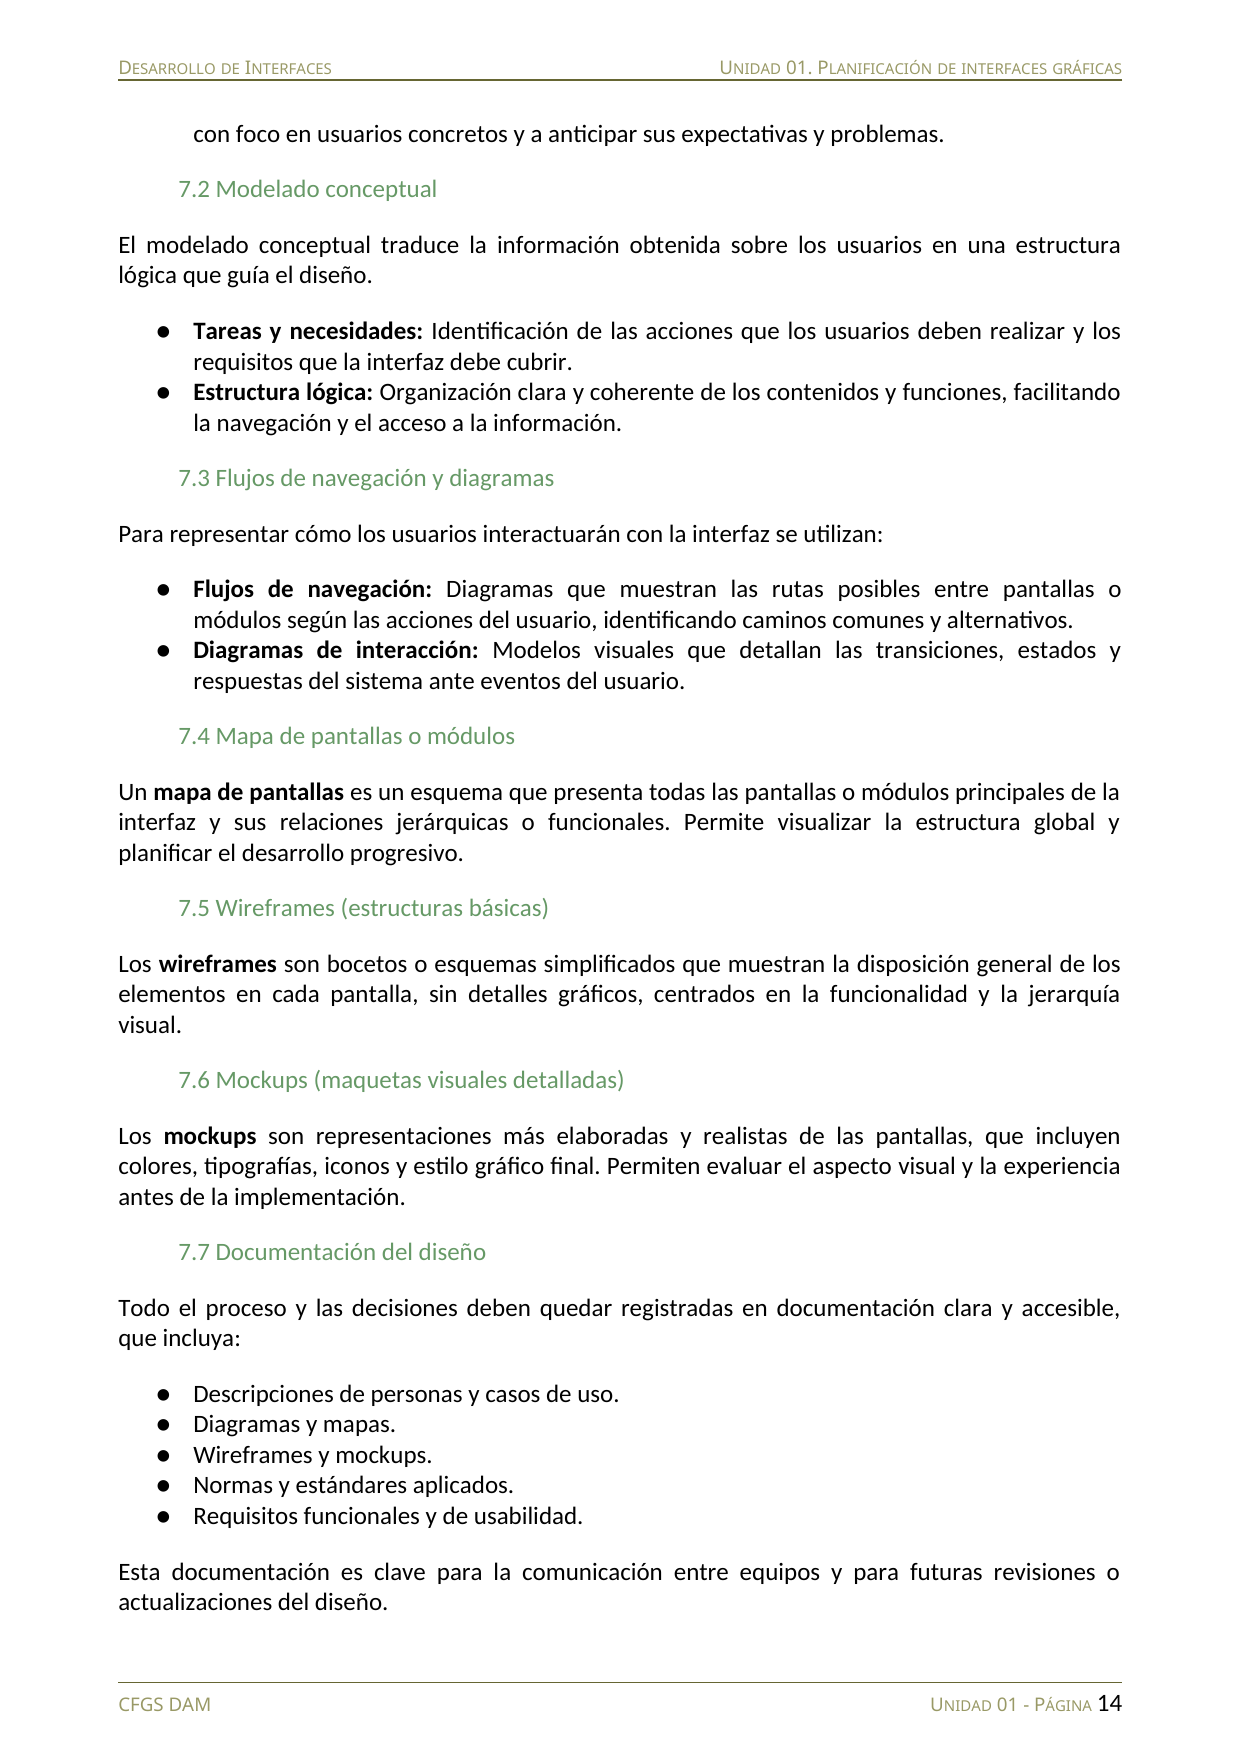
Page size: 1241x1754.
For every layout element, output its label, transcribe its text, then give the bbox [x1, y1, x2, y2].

text Para representar cómo los usuarios interactuarán con la interfaz se utilizan: [118, 518, 1122, 548]
text Los wireframes son bocetos o esquemas simplificados que muestran la disposición general de los elementos en cada pantalla, sin detalles gráficos, centrados en la funcionalidad y la jerarquía visual. [118, 948, 1122, 1039]
text El modelado conceptual traduce la información obtenida sobre los usuarios en una estructura lógica que guía el diseño. [118, 229, 1122, 290]
list con foco en usuarios concretos y a anticipar sus expectativas y problemas. [156, 118, 1122, 148]
list Diagramas de interacción: Modelos visuales que detallan las transiciones, estados y respuestas del sistema ante eventos del usuario. [156, 634, 1122, 695]
list Wireframes y mockups. [156, 1439, 1122, 1470]
subtitle 7.6 Mockups (maquetas visuales detalladas) [178, 1064, 1122, 1095]
text Todo el proceso y las decisiones deben quedar registradas en documentación clara y accesible, que incluya: [118, 1292, 1122, 1353]
list Estructura lógica: Organización clara y coherente de los contenidos y funciones, facilitando la navegación y el acceso a la información. [156, 376, 1122, 437]
list Tareas y necesidades: Identificación de las acciones que los usuarios deben realizar y los requisitos que la interfaz debe cubrir. [156, 315, 1122, 376]
list Flujos de navegación: Diagramas que muestran las rutas posibles entre pantallas o módulos según las acciones del usuario, identificando caminos comunes y alternativos. [156, 573, 1122, 634]
text Un mapa de pantallas es un esquema que presenta todas las pantallas o módulos principales de la interfaz y sus relaciones jerárquicas o funcionales. Permite visualizar la estructura global y planificar el desarrollo progresivo. [118, 776, 1122, 867]
list Descripciones de personas y casos de uso. [156, 1378, 1122, 1409]
text Los mockups son representaciones más elaboradas y realistas de las pantallas, que incluyen colores, tipografías, iconos y estilo gráfico final. Permiten evaluar el aspecto visual y la experiencia antes de la implementación. [118, 1120, 1122, 1212]
subtitle 7.3 Flujos de navegación y diagramas [178, 462, 1122, 493]
subtitle 7.7 Documentación del diseño [178, 1237, 1122, 1267]
subtitle 7.2 Modelado conceptual [178, 173, 1122, 204]
subtitle 7.5 Wireframes (estructuras básicas) [178, 892, 1122, 923]
list Requisitos funcionales y de usabilidad. [156, 1500, 1122, 1531]
subtitle 7.4 Mapa de pantallas o módulos [178, 720, 1122, 751]
list Diagramas y mapas. [156, 1409, 1122, 1439]
text Esta documentación es clave para la comunicación entre equipos y para futuras revisiones o actualizaciones del diseño. [118, 1556, 1122, 1617]
list Normas y estándares aplicados. [156, 1470, 1122, 1500]
